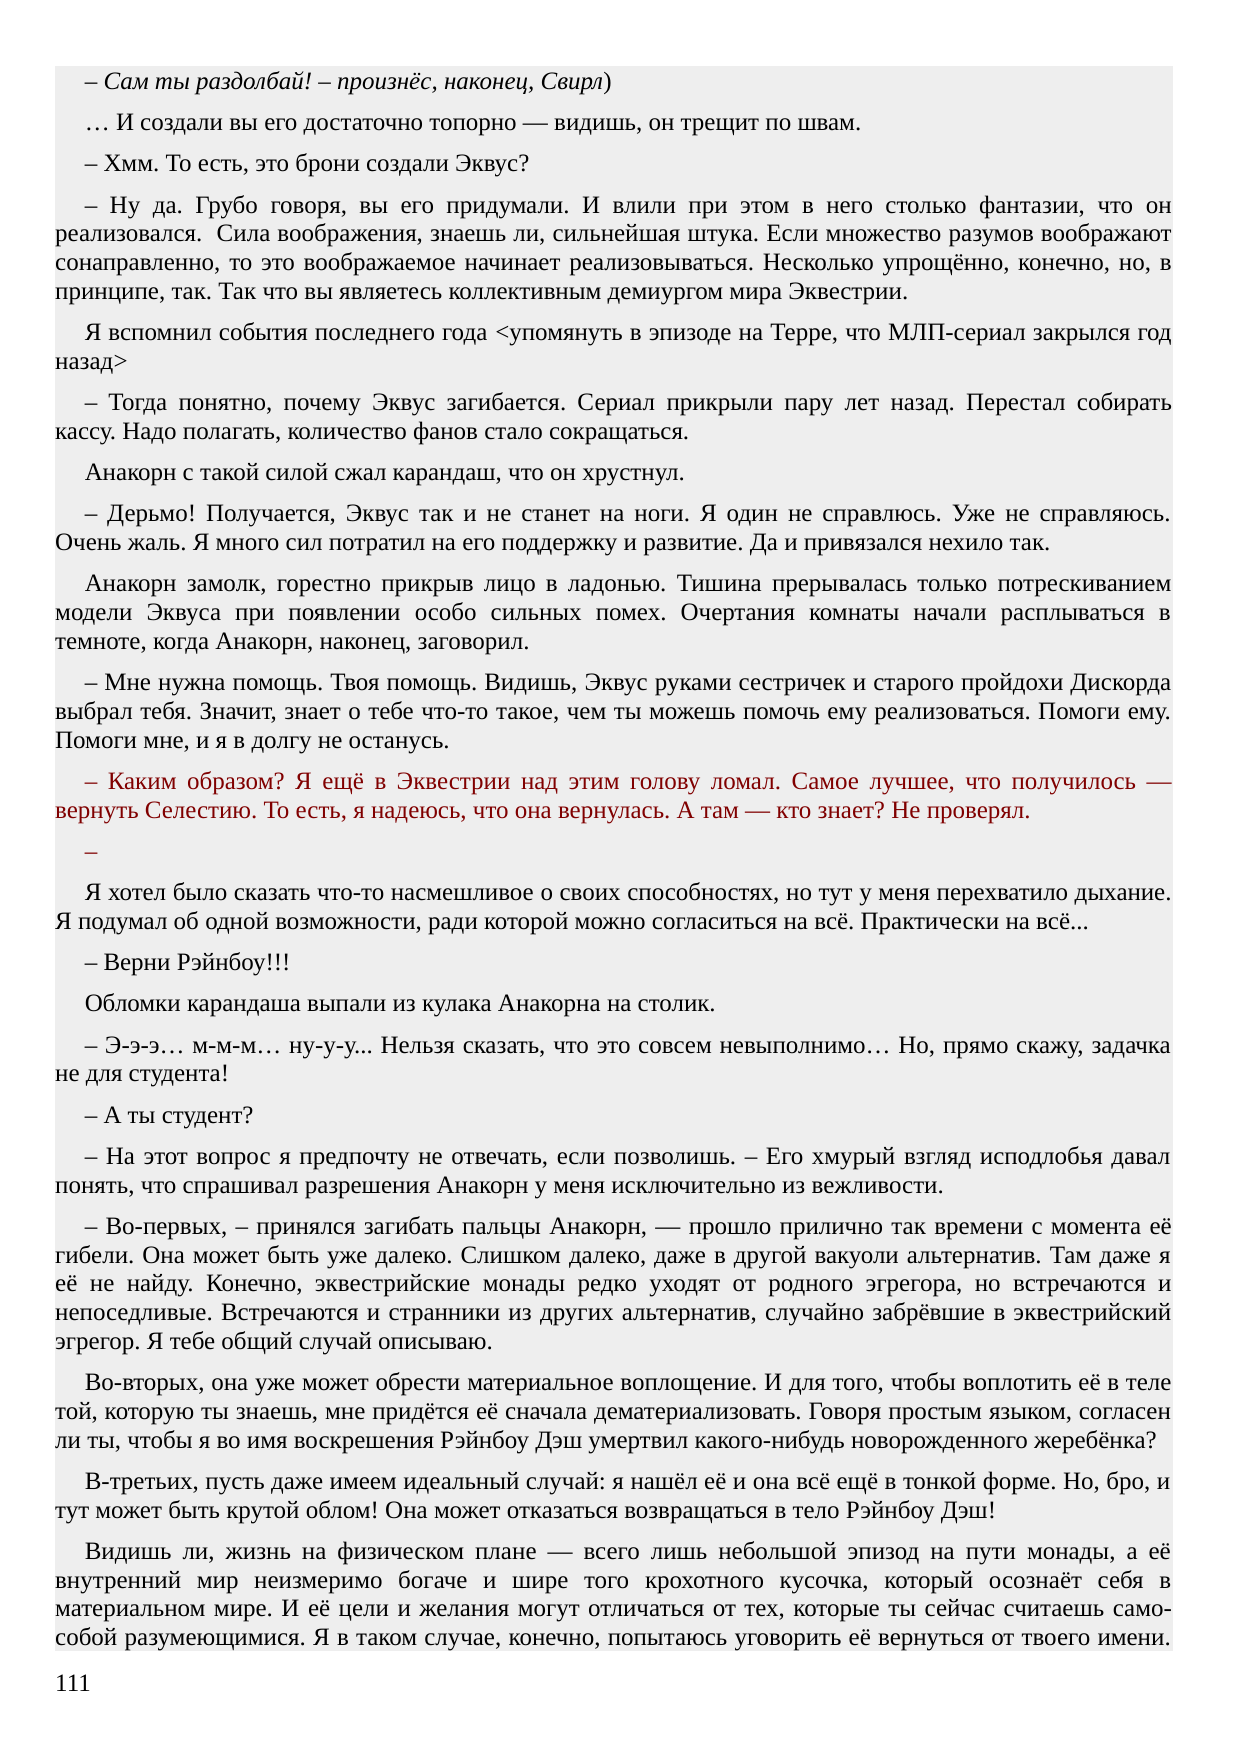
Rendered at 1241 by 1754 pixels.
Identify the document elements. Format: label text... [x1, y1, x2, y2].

text – Хмм. То есть, это брони создали Эквус? [55, 148, 1173, 177]
text – Дерьмо! Получается, Эквус так и не станет на ноги. Я один не справлюсь. Уже не справляюсь. Очень жаль. Я много сил потратил на его поддержку и развитие. Да и привязался нехило так. [55, 498, 1173, 556]
text – Ну да. Грубо говоря, вы его придумали. И влили при этом в него столько фантазии, что он реализовался. Сила воображения, знаешь ли, сильнейшая штука. Если множество разумов воображают сонаправленно, то это воображаемое начинает реализовываться. Несколько упрощённо, конечно, но, в принципе, так. Так что вы являетесь коллективным демиургом мира Эквестрии. [55, 190, 1173, 305]
text Обломки карандаша выпали из кулака Анакорна на столик. [55, 988, 1173, 1017]
text Во-вторых, она уже может обрести материальное воплощение. И для того, чтобы воплотить её в теле той, которую ты знаешь, мне придётся её сначала дематериализовать. Говоря простым языком, согласен ли ты, чтобы я во имя воскрешения Рэйнбоу Дэш умертвил какого-нибудь новорожденного жеребёнка? [55, 1367, 1173, 1453]
text … И создали вы его достаточно топорно — видишь, он трещит по швам. [55, 107, 1173, 136]
text – Э-э-э… м-м-м… ну-у-у... Нельзя сказать, что это совсем невыполнимо… Но, прямо скажу, задачка не для студента! [55, 1030, 1173, 1087]
text – Каким образом? Я ещё в Эквестрии над этим голову ломал. Самое лучшее, что получилось — вернуть Селестию. То есть, я надеюсь, что она вернулась. А там — кто знает? Не проверял. [55, 766, 1173, 823]
text – На этот вопрос я предпочту не отвечать, если позволишь. – Его хмурый взгляд исподлобья давал понять, что спрашивал разрешения Анакорн у меня исключительно из вежливости. [55, 1141, 1173, 1198]
text – Мне нужна помощь. Твоя помощь. Видишь, Эквус руками сестричек и старого пройдохи Дискорда выбрал тебя. Значит, знает о тебе что-то такое, чем ты можешь помочь ему реализоваться. Помоги ему. Помоги мне, и я в долгу не останусь. [55, 667, 1173, 753]
text – [55, 836, 1173, 865]
text Я хотел было сказать что-то насмешливое о своих способностях, но тут у меня перехватило дыхание. Я подумал об одной возможности, ради которой можно согласиться на всё. Практически на всё... [55, 877, 1173, 935]
text Анакорн с такой силой сжал карандаш, что он хрустнул. [55, 457, 1173, 486]
text – Сам ты раздолбай! – произнёс, наконец, Свирл) [55, 66, 1173, 95]
text – Тогда понятно, почему Эквус загибается. Сериал прикрыли пару лет назад. Перестал собирать кассу. Надо полагать, количество фанов стало сокращаться. [55, 387, 1173, 445]
text – А ты студент? [55, 1100, 1173, 1128]
text Видишь ли, жизнь на физическом плане — всего лишь небольшой эпизод на пути монады, а её внутренний мир неизмеримо богаче и шире того крохотного кусочка, который осознаёт себя в материальном мире. И её цели и желания могут отличаться от тех, которые ты сейчас считаешь само-собой разумеющимися. Я в таком случае, конечно, попытаюсь уговорить её вернуться от твоего имени. [55, 1536, 1173, 1651]
text – Во-первых, – принялся загибать пальцы Анакорн, — прошло прилично так времени с момента её гибели. Она может быть уже далеко. Слишком далеко, даже в другой вакуоли альтернатив. Там даже я её не найду. Конечно, эквестрийские монады редко уходят от родного эгрегора, но встречаются и непоседливые. Встречаются и странники из других альтернатив, случайно забрёвшие в эквестрийский эгрегор. Я тебе общий случай описываю. [55, 1211, 1173, 1355]
text – Верни Рэйнбоу!!! [55, 947, 1173, 976]
text Анакорн замолк, горестно прикрыв лицо в ладонью. Тишина прерывалась только потрескиванием модели Эквуса при появлении особо сильных помех. Очертания комнаты начали расплываться в темноте, когда Анакорн, наконец, заговорил. [55, 568, 1173, 655]
text В-третьих, пусть даже имеем идеальный случай: я нашёл её и она всё ещё в тонкой форме. Но, бро, и тут может быть крутой облом! Она может отказаться возвращаться в тело Рэйнбоу Дэш! [55, 1466, 1173, 1523]
text Я вспомнил события последнего года <упомянуть в эпизоде на Терре, что МЛП-сериал закрылся год назад> [55, 317, 1173, 375]
